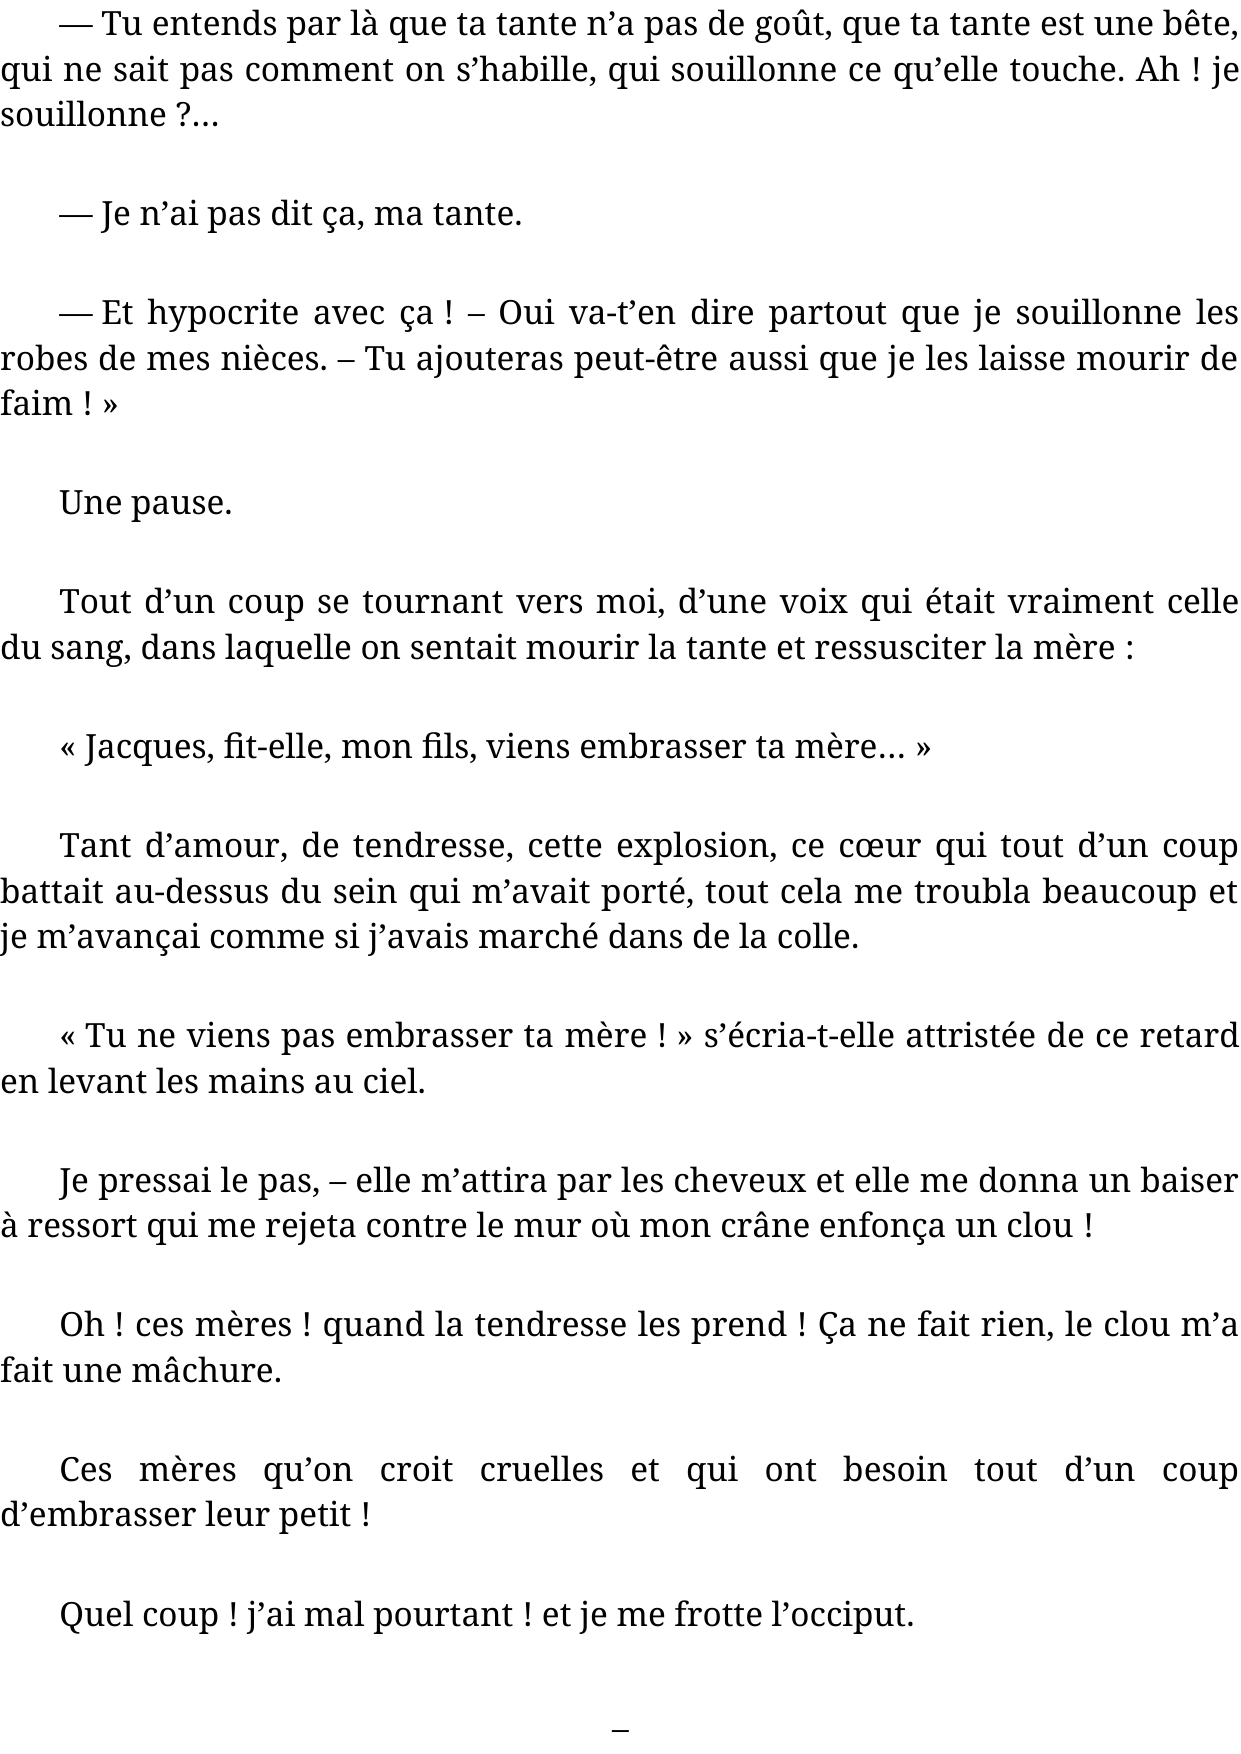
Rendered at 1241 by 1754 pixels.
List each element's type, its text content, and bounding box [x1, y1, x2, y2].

text Je pressai le pas, – elle m’attira par les cheveux et elle me donna un baiser à ressort qui me rejeta contre le mur où mon crâne enfonça un clou ! [0, 1157, 1240, 1247]
text Oh ! ces mères ! quand la tendresse les prend ! Ça ne fait rien, le clou m’a fait une mâchure. [0, 1301, 1240, 1392]
text — Et hypocrite avec ça ! – Oui va-t’en dire partout que je souillonne les robes de mes nièces. – Tu ajouteras peut-être aussi que je les laisse mourir de faim ! » [0, 289, 1240, 425]
text Quel coup ! j’ai mal pourtant ! et je me frotte l’occiput. [0, 1590, 1240, 1636]
text Une pause. [0, 479, 1240, 524]
text « Tu ne viens pas embrasser ta mère ! » s’écria-t-elle attristée de ce retard en levant les mains au ciel. [0, 1012, 1240, 1103]
text Tout d’un coup se tournant vers moi, d’une voix qui était vraiment celle du sang, dans laquelle on sentait mourir la tante et ressusciter la mère : [0, 578, 1240, 669]
text Ces mères qu’on croit cruelles et qui ont besoin tout d’un coup d’embrasser leur petit ! [0, 1446, 1240, 1537]
text Tant d’amour, de tendresse, cette explosion, ce cœur qui tout d’un coup battait au-dessus du sein qui m’avait porté, tout cela me troubla beaucoup et je m’avançai comme si j’avais marché dans de la colle. [0, 822, 1240, 958]
text « Jacques, fit-elle, mon fils, viens embrasser ta mère… » [0, 723, 1240, 768]
text — Tu entends par là que ta tante n’a pas de goût, que ta tante est une bête, qui ne sait pas comment on s’habille, qui souillonne ce qu’elle touche. Ah ! je souillonne ?… [0, 0, 1240, 136]
text — Je n’ai pas dit ça, ma tante. [0, 190, 1240, 235]
